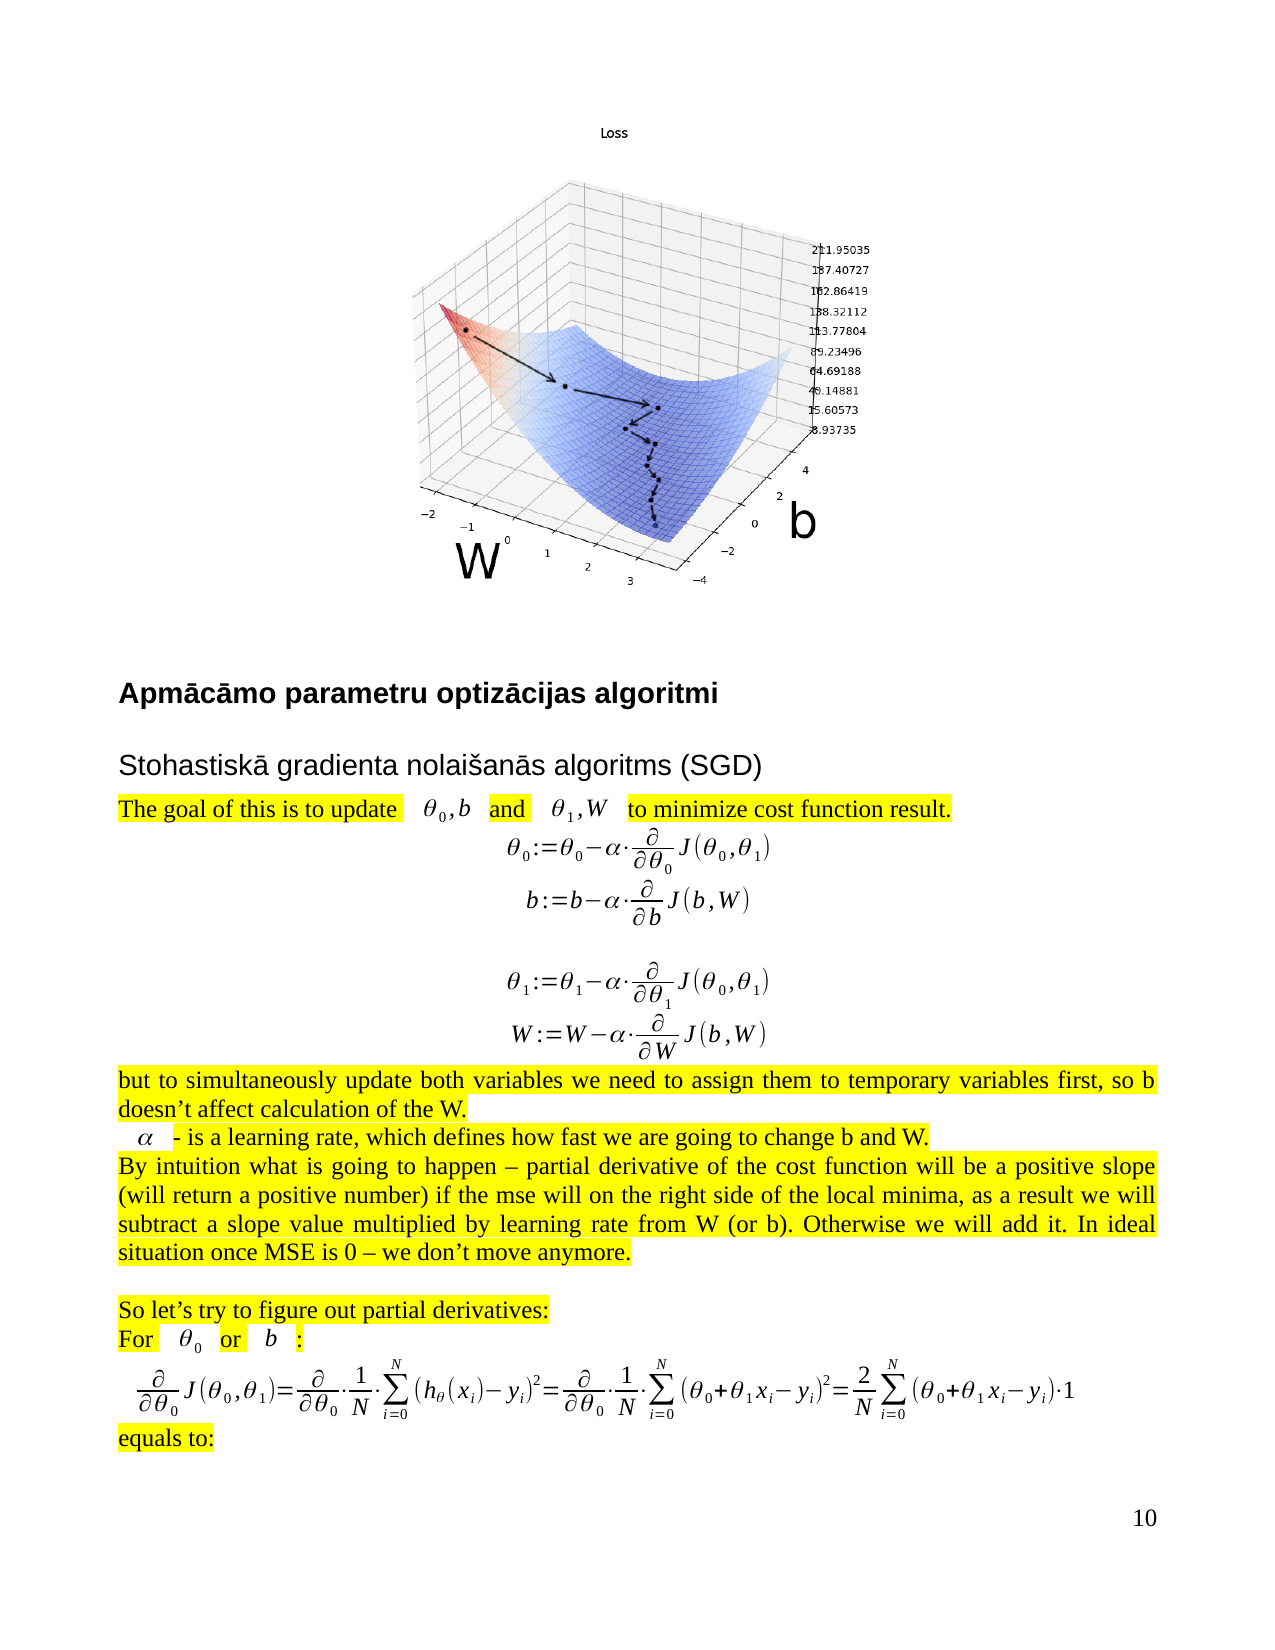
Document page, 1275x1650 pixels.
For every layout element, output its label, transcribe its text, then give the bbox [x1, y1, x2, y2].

subtitle Stohastiskā gradienta nolaišanās algoritms (SGD) [118, 748, 1157, 781]
text For or : [118, 1324, 1157, 1356]
text The goal of this is to update and to minimize cost function result. [118, 794, 1157, 826]
text but to simultaneously update both variables we need to assign them to temporary variables first, so b doesn’t affect calculation of the W. [118, 1065, 1157, 1122]
text So let’s try to figure out partial derivatives: [118, 1295, 1157, 1324]
text By intuition what is going to happen – partial derivative of the cost function will be a positive slope (will return a positive number) if the mse will on the right side of the local minima, as a result we will subtract a slope value multiplied by learning rate from W (or b). Otherwise we will add it. In ideal situation once MSE is 0 – we don’t move anymore. [118, 1151, 1157, 1266]
text - is a learning rate, which defines how fast we are going to change b and W. [118, 1122, 1157, 1151]
picture [398, 118, 877, 596]
text equals to: [118, 1423, 1157, 1452]
subtitle Apmācāmo parametru optizācijas algoritmi [118, 676, 1157, 710]
